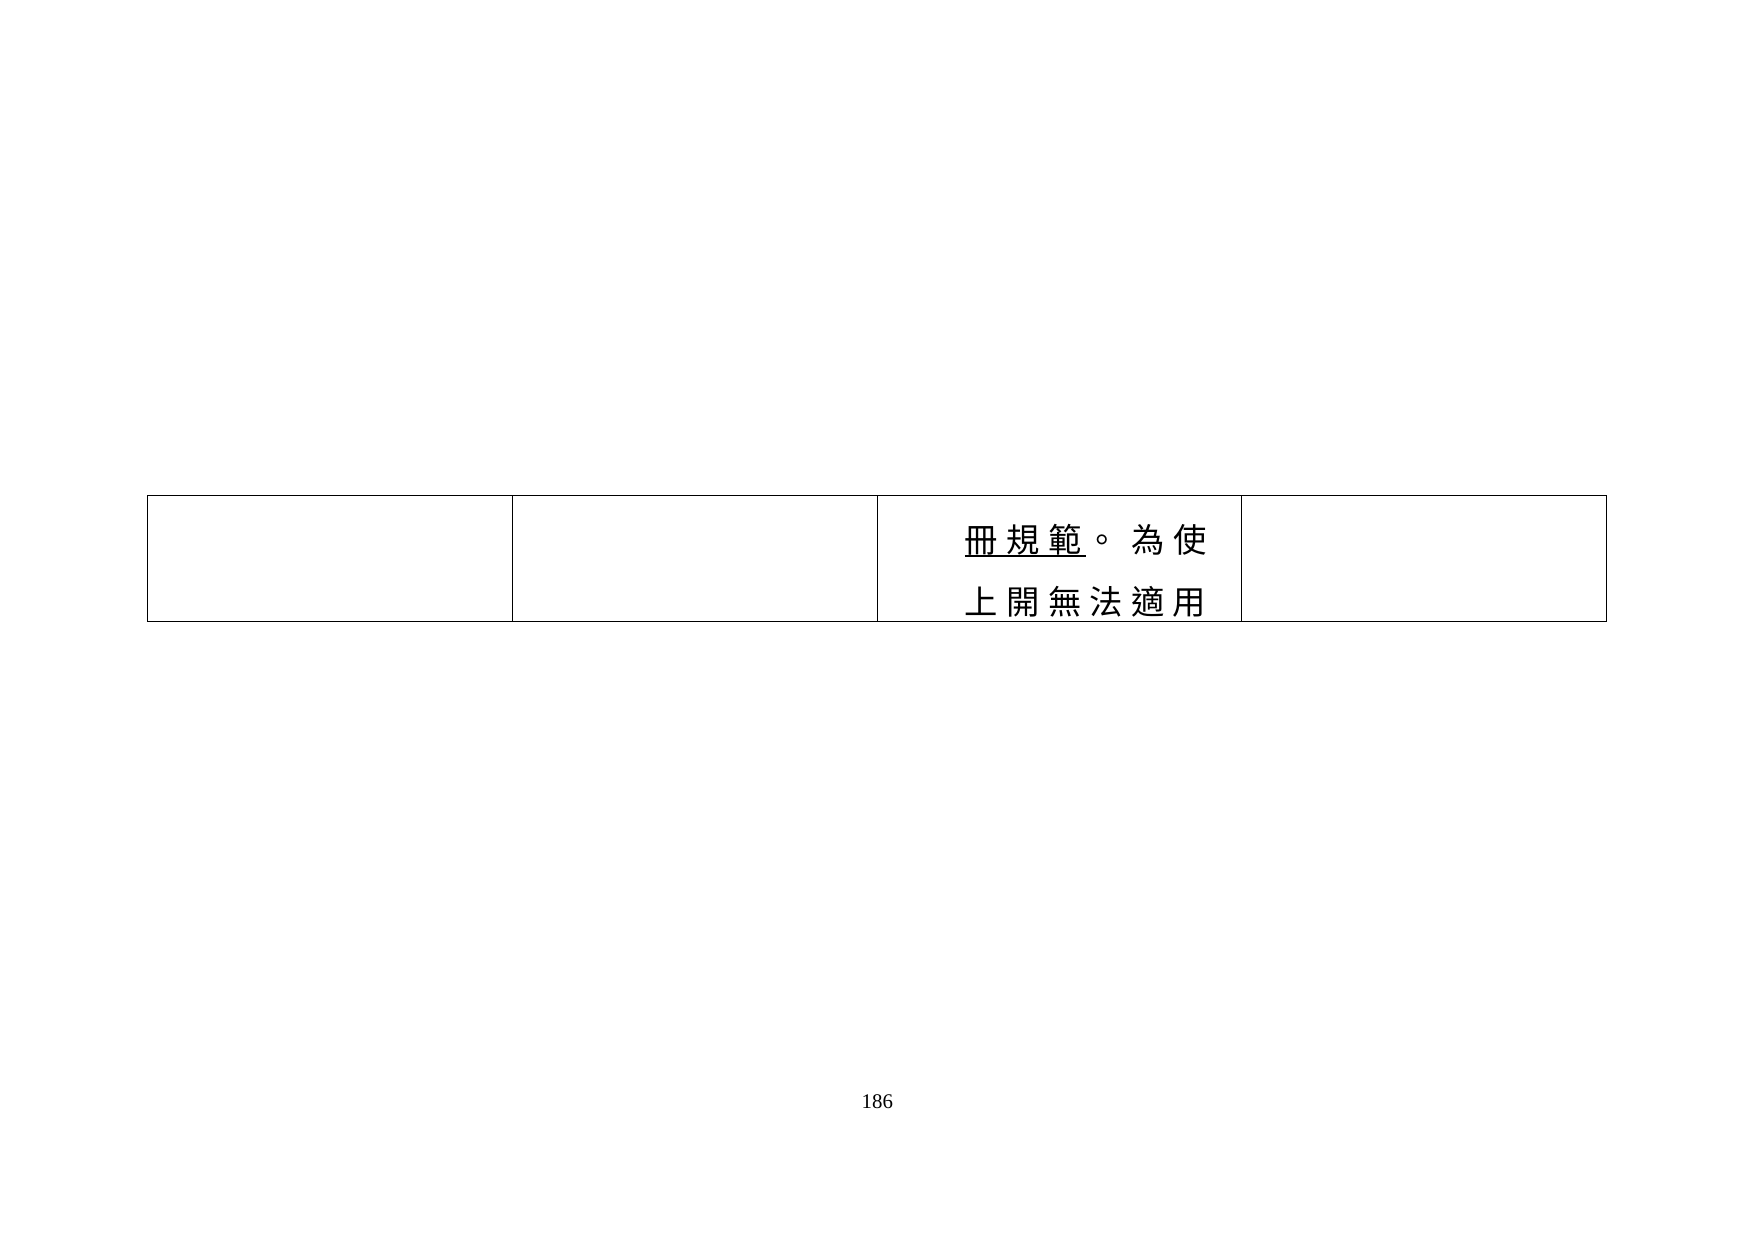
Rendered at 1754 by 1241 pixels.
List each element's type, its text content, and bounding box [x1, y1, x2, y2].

table_cell [1242, 496, 1606, 621]
table_cell [148, 496, 512, 621]
table_cell 冊規範。為使上開無法適用 [878, 496, 1241, 621]
table_cell [513, 496, 877, 621]
